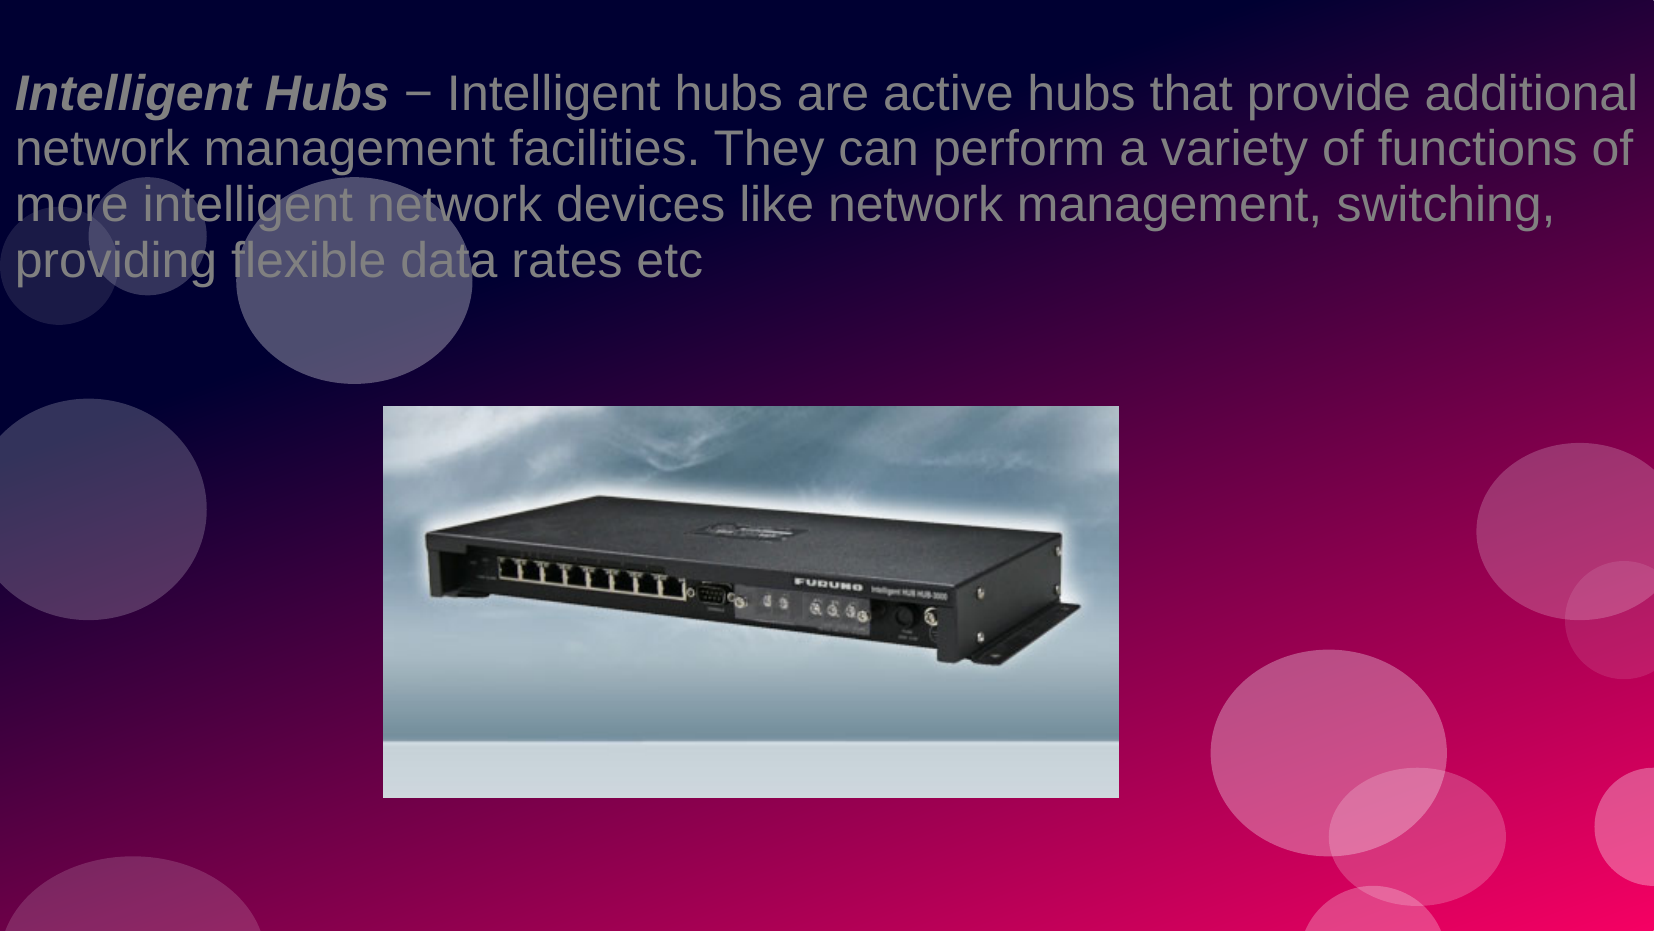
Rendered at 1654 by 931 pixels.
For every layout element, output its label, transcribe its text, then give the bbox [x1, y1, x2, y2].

picture [383, 406, 1119, 798]
text_box Intelligent Hubs − Intelligent hubs are active hubs that provide additional network management facilities. They can perform a variety of functions of more intelligent network devices like network management, switching, providing flexible data rates etc [0, 57, 1654, 296]
